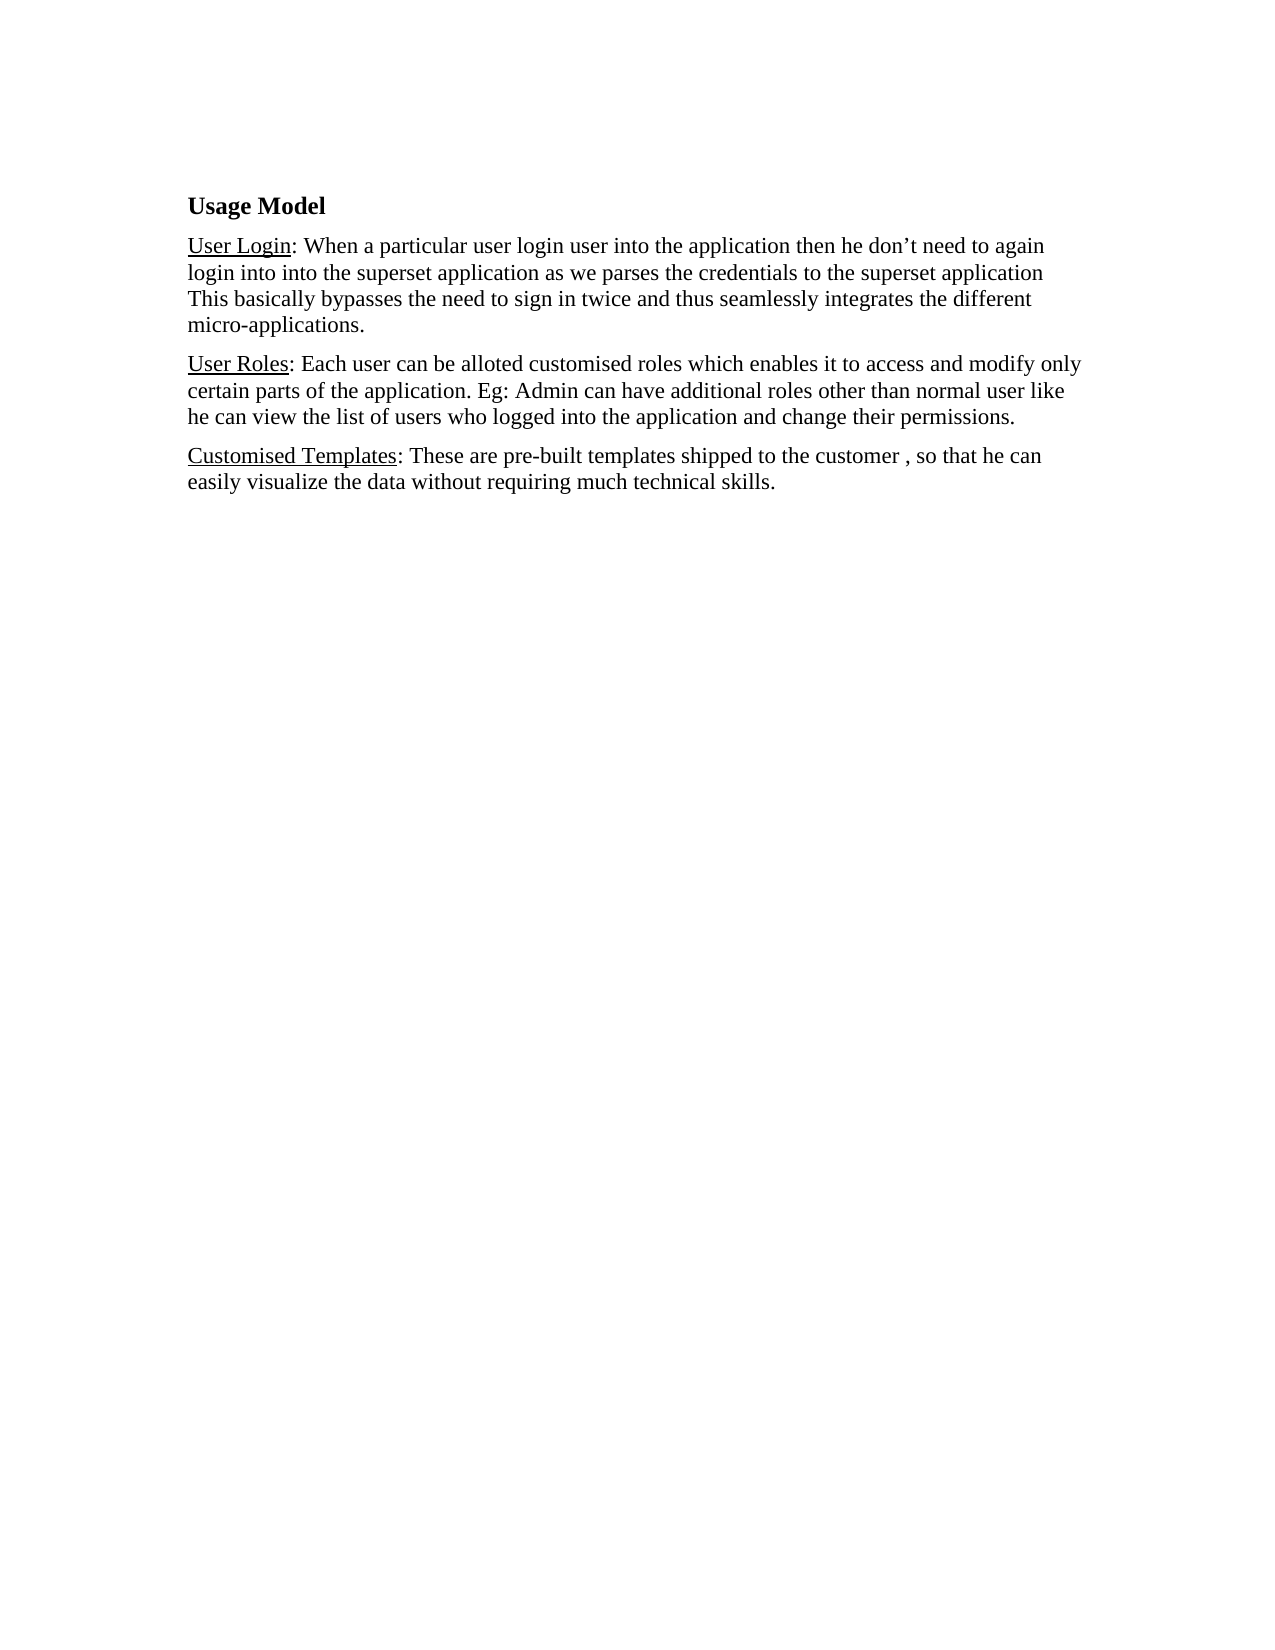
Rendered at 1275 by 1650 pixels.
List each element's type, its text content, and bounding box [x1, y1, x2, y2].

text Customised Templates: These are pre-built templates shipped to the customer , so that he can easily visualize the data without requiring much technical skills. [187, 442, 1087, 495]
text Usage Model [187, 191, 1087, 220]
text User Login: When a particular user login user into the application then he don’t need to again login into into the superset application as we parses the credentials to the superset application This basically bypasses the need to sign in twice and thus seamlessly integrates the different micro-applications. [187, 232, 1087, 338]
text User Roles: Each user can be alloted customised roles which enables it to access and modify only certain parts of the application. Eg: Admin can have additional roles other than normal user like he can view the list of users who logged into the application and change their permissions. [187, 350, 1087, 429]
